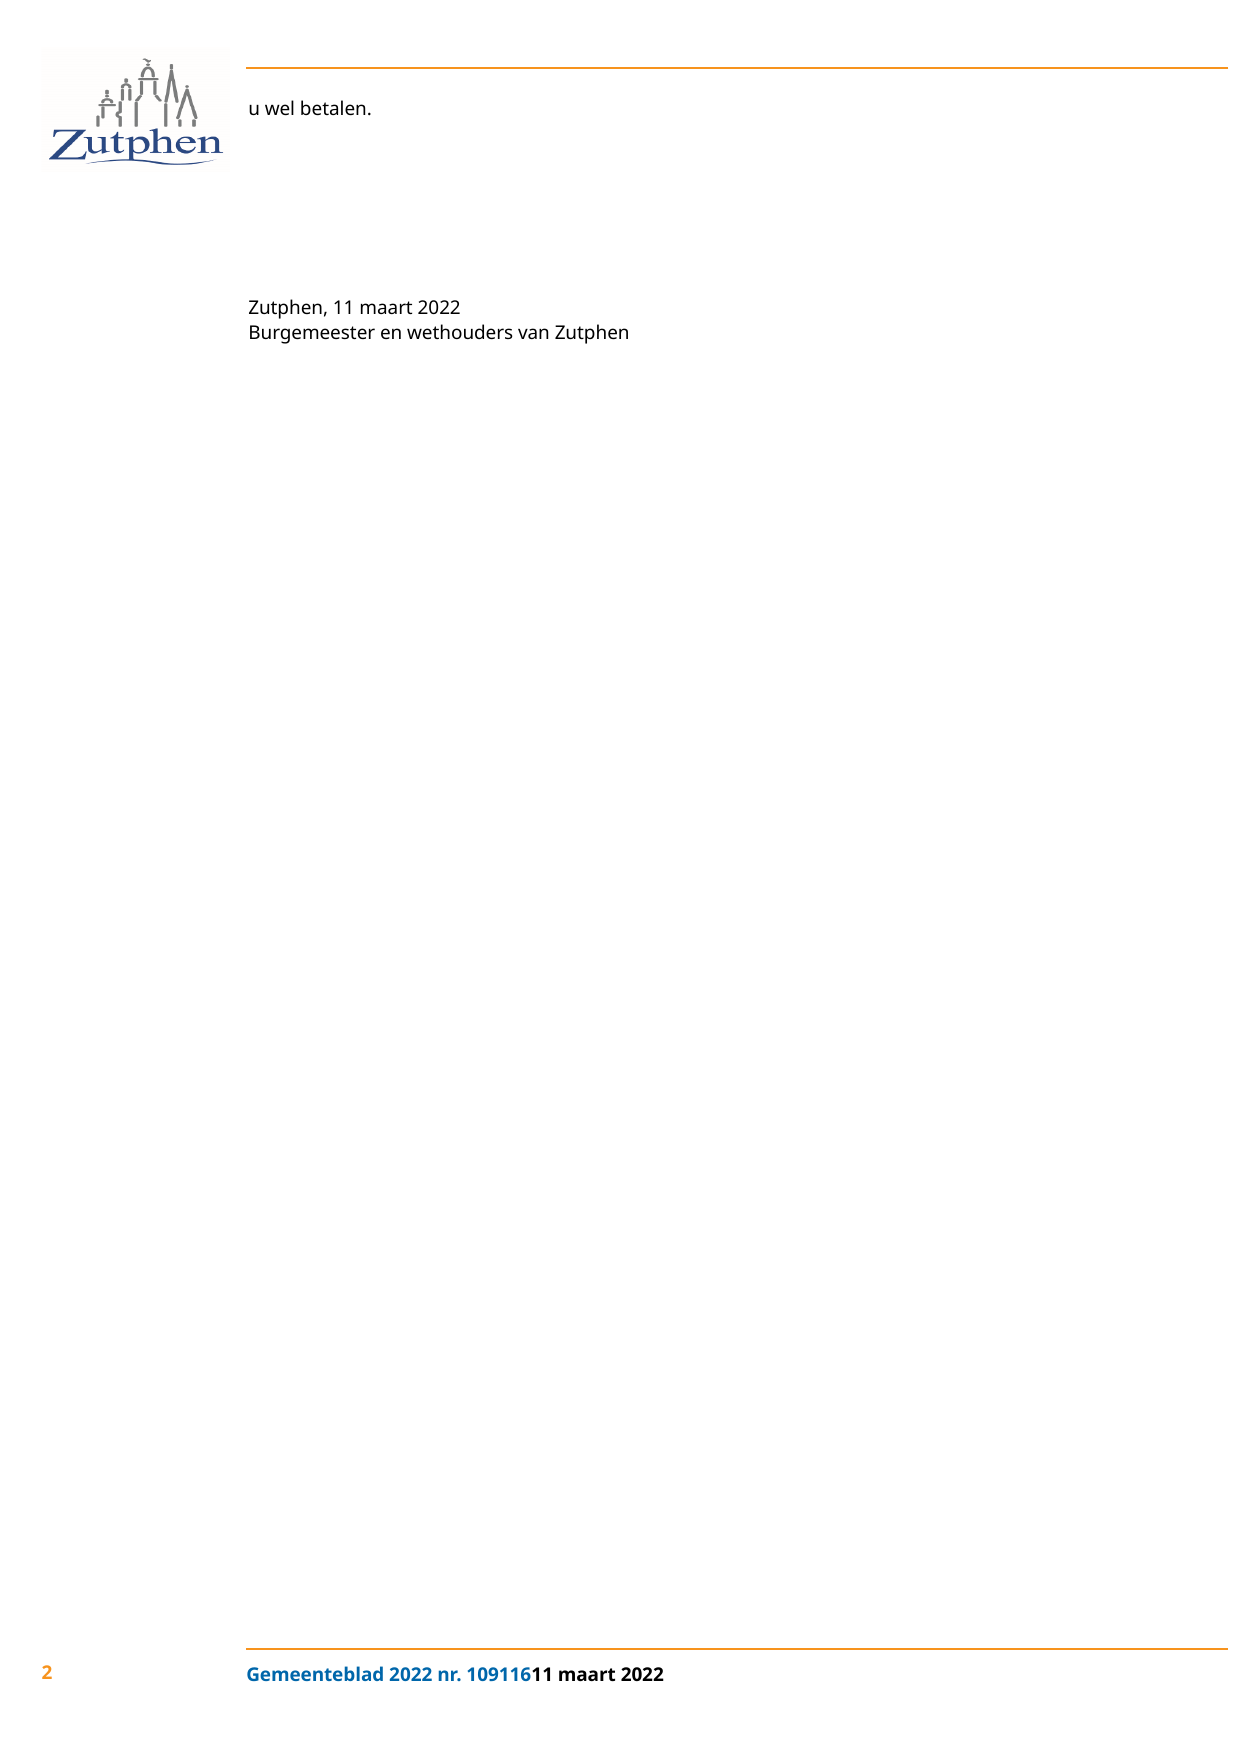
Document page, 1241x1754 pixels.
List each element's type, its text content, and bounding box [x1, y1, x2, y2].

text Zutphen, 11 maart 2022 [248, 294, 1152, 319]
picture [41, 47, 231, 172]
text u wel betalen. [248, 95, 1152, 121]
text Burgemeester en wethouders van Zutphen [248, 319, 1152, 345]
